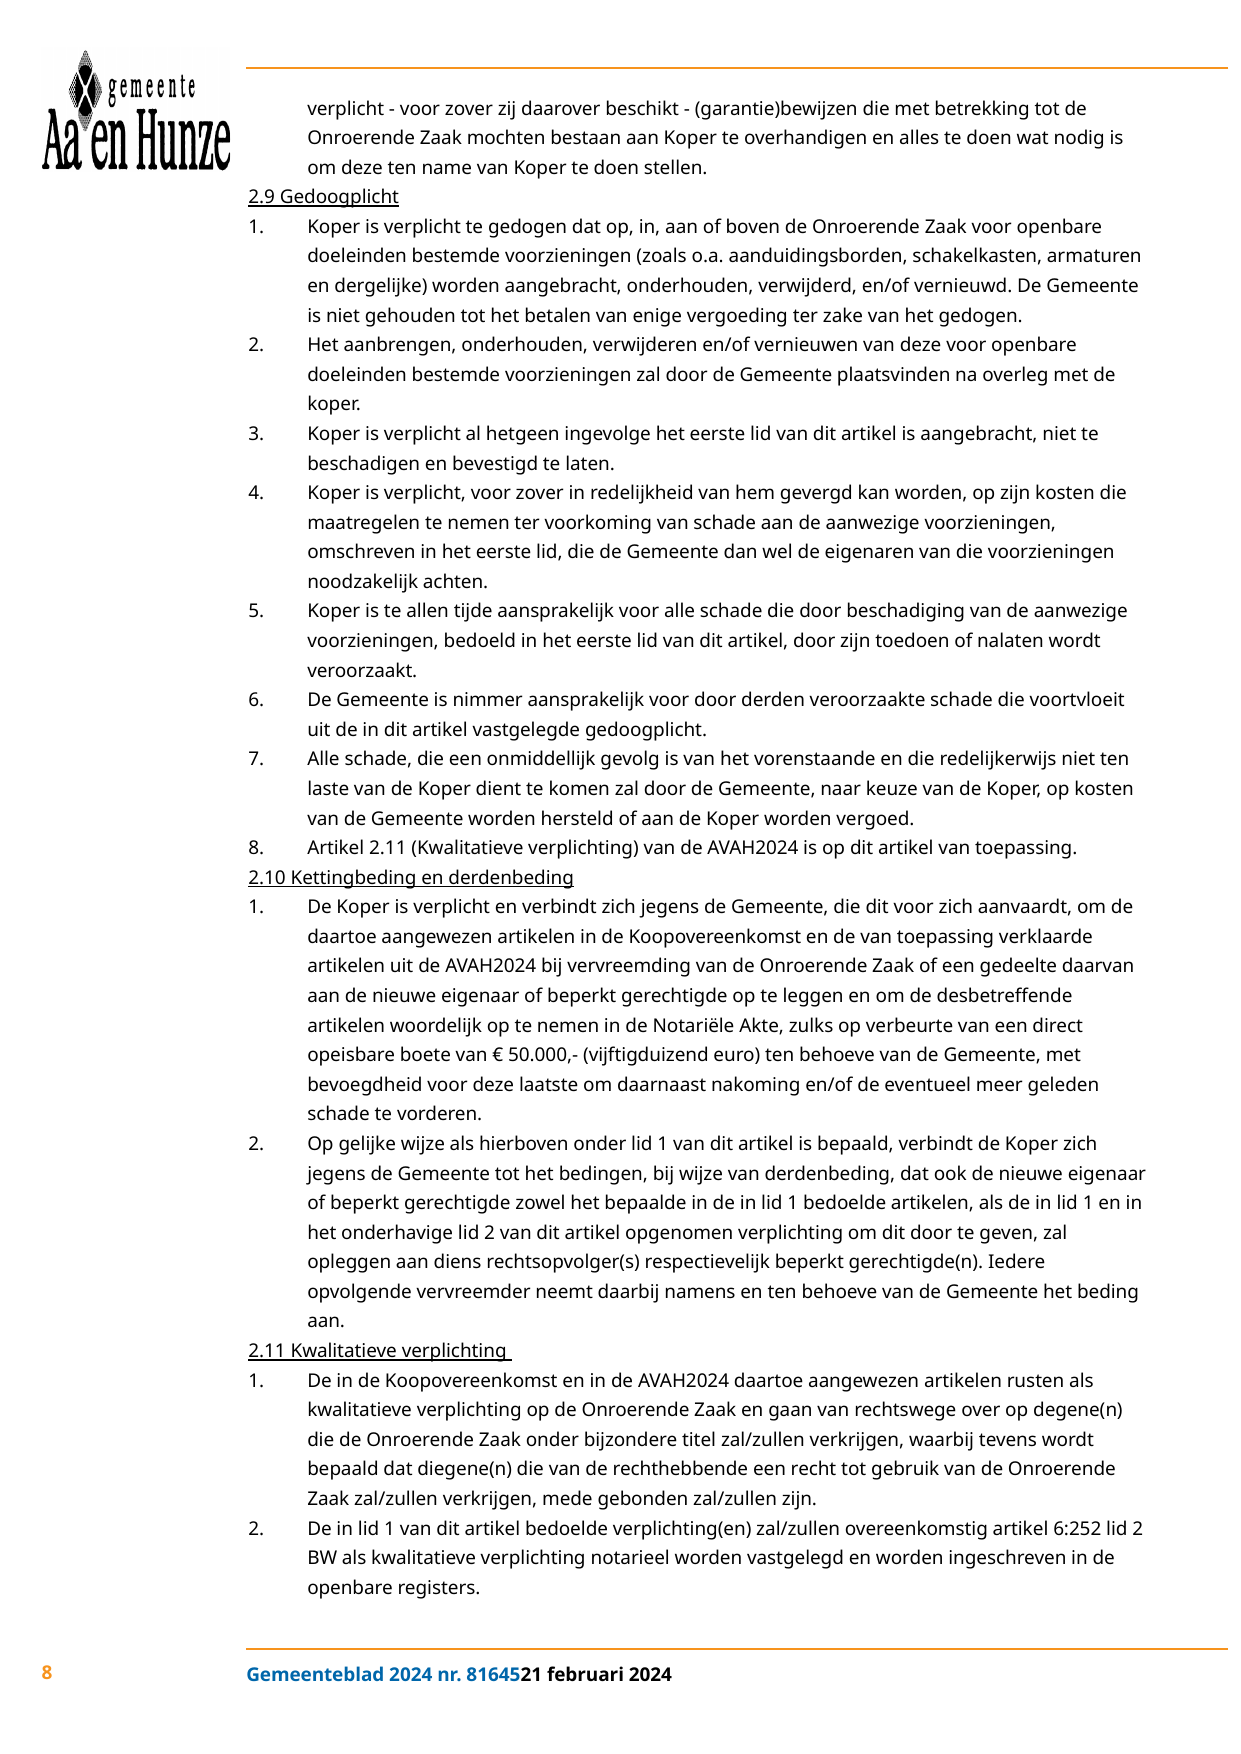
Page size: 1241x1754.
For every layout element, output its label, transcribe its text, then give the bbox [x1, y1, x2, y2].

picture [41, 47, 231, 172]
list Koper is verplicht te gedogen dat op, in, aan of boven de Onroerende Zaak voor openbare doeleinden bestemde voorzieningen (zoals o.a. aanduidingsborden, schakelkasten, armaturen en dergelijke) worden aangebracht, onderhouden, verwijderd, en/of vernieuwd. De Gemeente is niet gehouden tot het betalen van enige vergoeding ter zake van het gedogen. [248, 213, 1152, 328]
text 2.11 Kwalitatieve verplichting [248, 1337, 1152, 1363]
list Het aanbrengen, onderhouden, verwijderen en/of vernieuwen van deze voor openbare doeleinden bestemde voorzieningen zal door de Gemeente plaatsvinden na overleg met de koper. [248, 331, 1152, 416]
list De Koper is verplicht en verbindt zich jegens de Gemeente, die dit voor zich aanvaardt, om de daartoe aangewezen artikelen in de Koopovereenkomst en de van toepassing verklaarde artikelen uit de AVAH2024 bij vervreemding van de Onroerende Zaak of een gedeelte daarvan aan de nieuwe eigenaar of beperkt gerechtigde op te leggen en om de desbetreffende artikelen woordelijk op te nemen in de Notariële Akte, zulks op verbeurte van een direct opeisbare boete van € 50.000,- (vijftigduizend euro) ten behoeve van de Gemeente, met bevoegdheid voor deze laatste om daarnaast nakoming en/of de eventueel meer geleden schade te vorderen. [248, 893, 1152, 1126]
list Artikel 2.11 (Kwalitatieve verplichting) van de AVAH2024 is op dit artikel van toepassing. [248, 834, 1152, 860]
list De in de Koopovereenkomst en in de AVAH2024 daartoe aangewezen artikelen rusten als kwalitatieve verplichting op de Onroerende Zaak en gaan van rechtswege over op degene(n) die de Onroerende Zaak onder bijzondere titel zal/zullen verkrijgen, waarbij tevens wordt bepaald dat diegene(n) die van de rechthebbende een recht tot gebruik van de Onroerende Zaak zal/zullen verkrijgen, mede gebonden zal/zullen zijn. [248, 1367, 1152, 1511]
text 2.9 Gedoogplicht [248, 183, 1152, 209]
text 2.10 Kettingbeding en derdenbeding [248, 864, 1152, 890]
list Koper is verplicht, voor zover in redelijkheid van hem gevergd kan worden, op zijn kosten die maatregelen te nemen ter voorkoming van schade aan de aanwezige voorzieningen, omschreven in het eerste lid, die de Gemeente dan wel de eigenaren van die voorzieningen noodzakelijk achten. [248, 479, 1152, 594]
list Koper is verplicht al hetgeen ingevolge het eerste lid van dit artikel is aangebracht, niet te beschadigen en bevestigd te laten. [248, 420, 1152, 476]
list Koper is te allen tijde aansprakelijk voor alle schade die door beschadiging van de aanwezige voorzieningen, bedoeld in het eerste lid van dit artikel, door zijn toedoen of nalaten wordt veroorzaakt. [248, 598, 1152, 683]
list Op gelijke wijze als hierboven onder lid 1 van dit artikel is bepaald, verbindt de Koper zich jegens de Gemeente tot het bedingen, bij wijze van derdenbeding, dat ook de nieuwe eigenaar of beperkt gerechtigde zowel het bepaalde in de in lid 1 bedoelde artikelen, als de in lid 1 en in het onderhavige lid 2 van dit artikel opgenomen verplichting om dit door te geven, zal opleggen aan diens rechtsopvolger(s) respectievelijk beperkt gerechtigde(n). Iedere opvolgende vervreemder neemt daarbij namens en ten behoeve van de Gemeente het beding aan. [248, 1130, 1152, 1333]
list De Gemeente is nimmer aansprakelijk voor door derden veroorzaakte schade die voortvloeit uit de in dit artikel vastgelegde gedoogplicht. [248, 686, 1152, 742]
list verplicht - voor zover zij daarover beschikt - (garantie)bewijzen die met betrekking tot de Onroerende Zaak mochten bestaan aan Koper te overhandigen en alles te doen wat nodig is om deze ten name van Koper te doen stellen. [248, 95, 1152, 180]
list De in lid 1 van dit artikel bedoelde verplichting(en) zal/zullen overeenkomstig artikel 6:252 lid 2 BW als kwalitatieve verplichting notarieel worden vastgelegd en worden ingeschreven in de openbare registers. [248, 1515, 1152, 1600]
list Alle schade, die een onmiddellijk gevolg is van het vorenstaande en die redelijkerwijs niet ten laste van de Koper dient te komen zal door de Gemeente, naar keuze van de Koper, op kosten van de Gemeente worden hersteld of aan de Koper worden vergoed. [248, 746, 1152, 831]
